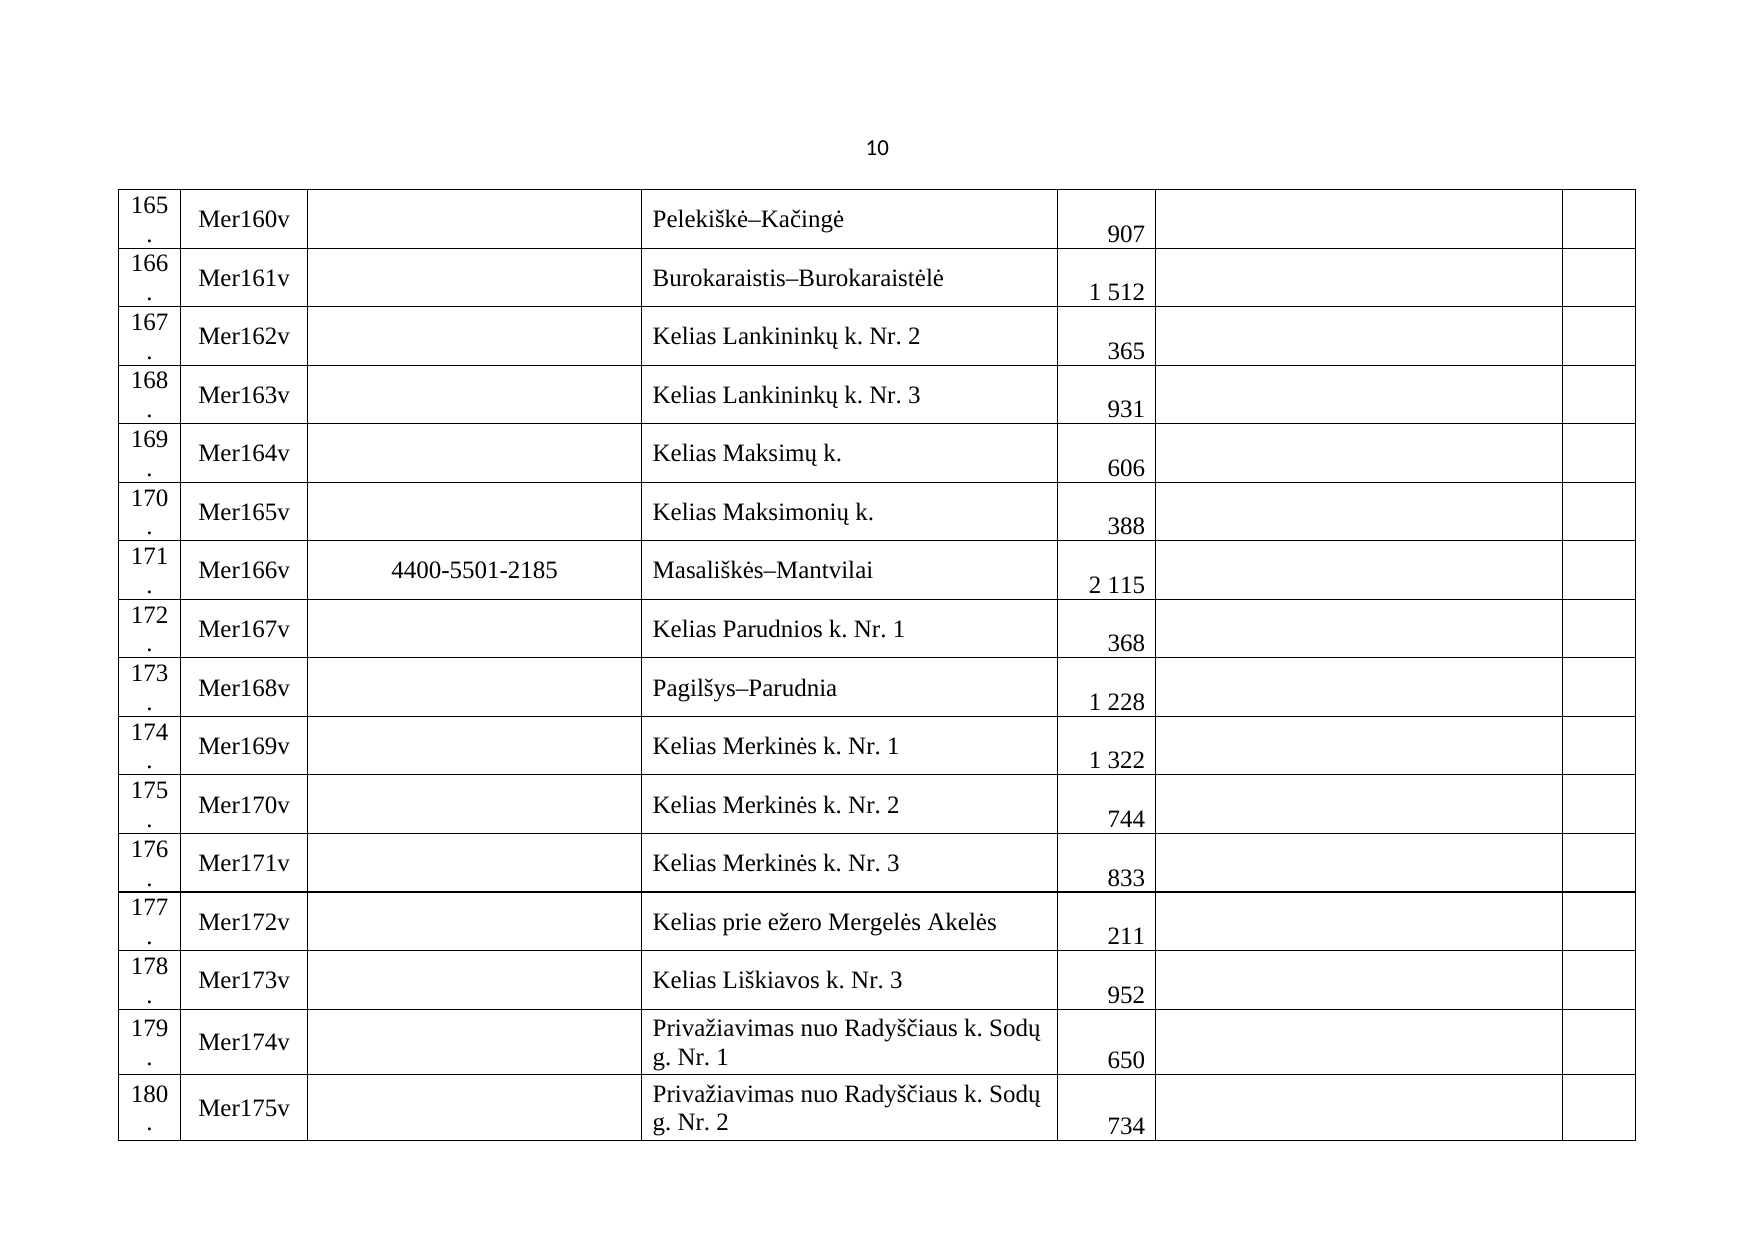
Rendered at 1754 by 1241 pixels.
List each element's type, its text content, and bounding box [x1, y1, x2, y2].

table_cell 365 [1058, 307, 1155, 364]
table_cell [308, 775, 641, 833]
table_cell 211 [1058, 893, 1155, 950]
table_cell [1156, 775, 1562, 833]
table_cell [1563, 658, 1635, 716]
table_cell Mer170v [181, 775, 307, 833]
table_cell Privažiavimas nuo Radyščiaus k. Sodų g. Nr. 1 [642, 1010, 1057, 1074]
table_cell [308, 307, 641, 364]
table_cell 734 [1058, 1075, 1155, 1140]
table_cell 167. [119, 307, 180, 364]
table_cell Mer175v [181, 1075, 307, 1140]
table_cell 388 [1058, 483, 1155, 540]
table_cell [1156, 483, 1562, 540]
table_cell [1156, 1010, 1562, 1074]
table_cell 833 [1058, 834, 1155, 891]
table_cell 1 512 [1058, 249, 1155, 306]
table_cell Kelias Lankininkų k. Nr. 2 [642, 307, 1057, 364]
table_cell Kelias Merkinės k. Nr. 1 [642, 717, 1057, 774]
table_cell Mer165v [181, 483, 307, 540]
table_cell Kelias Liškiavos k. Nr. 3 [642, 951, 1057, 1008]
table_cell 179. [119, 1010, 180, 1074]
table_cell [1563, 834, 1635, 891]
table_cell Mer162v [181, 307, 307, 364]
table_cell 1 228 [1058, 658, 1155, 716]
table_cell [308, 951, 641, 1008]
table_cell [308, 893, 641, 950]
table_cell Mer161v [181, 249, 307, 306]
table_cell Mer174v [181, 1010, 307, 1074]
table_cell 931 [1058, 366, 1155, 423]
table_cell 952 [1058, 951, 1155, 1008]
table_cell [308, 1010, 641, 1074]
table_cell [1156, 717, 1562, 774]
table_cell [1563, 249, 1635, 306]
table_cell 907 [1058, 190, 1155, 247]
table_cell [1563, 541, 1635, 599]
table_cell 606 [1058, 424, 1155, 482]
table_cell [1563, 775, 1635, 833]
table_cell [1563, 893, 1635, 950]
table_cell Mer172v [181, 893, 307, 950]
table_cell 4400-5501-2185 [308, 541, 641, 599]
table_cell Kelias Maksimų k. [642, 424, 1057, 482]
table_cell [1563, 424, 1635, 482]
table_cell 175. [119, 775, 180, 833]
table_cell Masališkės–Mantvilai [642, 541, 1057, 599]
table_cell [308, 190, 641, 247]
table_cell Mer171v [181, 834, 307, 891]
table_cell [308, 717, 641, 774]
table_cell 169. [119, 424, 180, 482]
table_cell [308, 600, 641, 657]
table_cell 180. [119, 1075, 180, 1140]
table_cell [308, 658, 641, 716]
table_cell [1156, 307, 1562, 364]
table_cell [308, 834, 641, 891]
table_cell [1156, 424, 1562, 482]
table_cell 2 115 [1058, 541, 1155, 599]
table_cell [1156, 1075, 1562, 1140]
table_cell [1156, 658, 1562, 716]
table_cell [1156, 190, 1562, 247]
table_cell [1563, 717, 1635, 774]
table_cell Kelias Maksimonių k. [642, 483, 1057, 540]
table_cell [1563, 483, 1635, 540]
table_cell 177. [119, 893, 180, 950]
table_cell [1563, 366, 1635, 423]
table_cell [1156, 541, 1562, 599]
table_cell 744 [1058, 775, 1155, 833]
table_cell Mer168v [181, 658, 307, 716]
table_cell [1563, 600, 1635, 657]
table_cell Mer163v [181, 366, 307, 423]
table_cell Kelias Parudnios k. Nr. 1 [642, 600, 1057, 657]
table_cell 168. [119, 366, 180, 423]
table_cell [1563, 951, 1635, 1008]
table_cell 650 [1058, 1010, 1155, 1074]
table_cell Mer160v [181, 190, 307, 247]
table_cell 368 [1058, 600, 1155, 657]
table_cell 171. [119, 541, 180, 599]
table_cell [308, 424, 641, 482]
table_cell Kelias Lankininkų k. Nr. 3 [642, 366, 1057, 423]
table_cell [1156, 366, 1562, 423]
table_cell Pagilšys–Parudnia [642, 658, 1057, 716]
table_cell 173. [119, 658, 180, 716]
table_cell [1156, 834, 1562, 891]
table_cell Kelias prie ežero Mergelės Akelės [642, 893, 1057, 950]
table_cell [308, 1075, 641, 1140]
table_cell Mer173v [181, 951, 307, 1008]
table_cell 174. [119, 717, 180, 774]
table_cell Privažiavimas nuo Radyščiaus k. Sodų g. Nr. 2 [642, 1075, 1057, 1140]
table_cell [308, 483, 641, 540]
table_cell [1156, 893, 1562, 950]
table_cell 178. [119, 951, 180, 1008]
table_cell Burokaraistis–Burokaraistėlė [642, 249, 1057, 306]
table_cell 172. [119, 600, 180, 657]
table_cell Pelekiškė–Kačingė [642, 190, 1057, 247]
table_cell [1156, 951, 1562, 1008]
table_cell 165. [119, 190, 180, 247]
table_cell 1 322 [1058, 717, 1155, 774]
table_cell [308, 249, 641, 306]
table_cell [1563, 1010, 1635, 1074]
table_cell Mer169v [181, 717, 307, 774]
table_cell [1156, 249, 1562, 306]
table_cell [308, 366, 641, 423]
table_cell 170. [119, 483, 180, 540]
table_cell 166. [119, 249, 180, 306]
table_cell [1563, 1075, 1635, 1140]
table_cell Mer164v [181, 424, 307, 482]
table_cell [1156, 600, 1562, 657]
table_cell [1563, 190, 1635, 247]
table_cell 176. [119, 834, 180, 891]
table_cell [1563, 307, 1635, 364]
table_cell Kelias Merkinės k. Nr. 3 [642, 834, 1057, 891]
table_cell Kelias Merkinės k. Nr. 2 [642, 775, 1057, 833]
table_cell Mer166v [181, 541, 307, 599]
table_cell Mer167v [181, 600, 307, 657]
